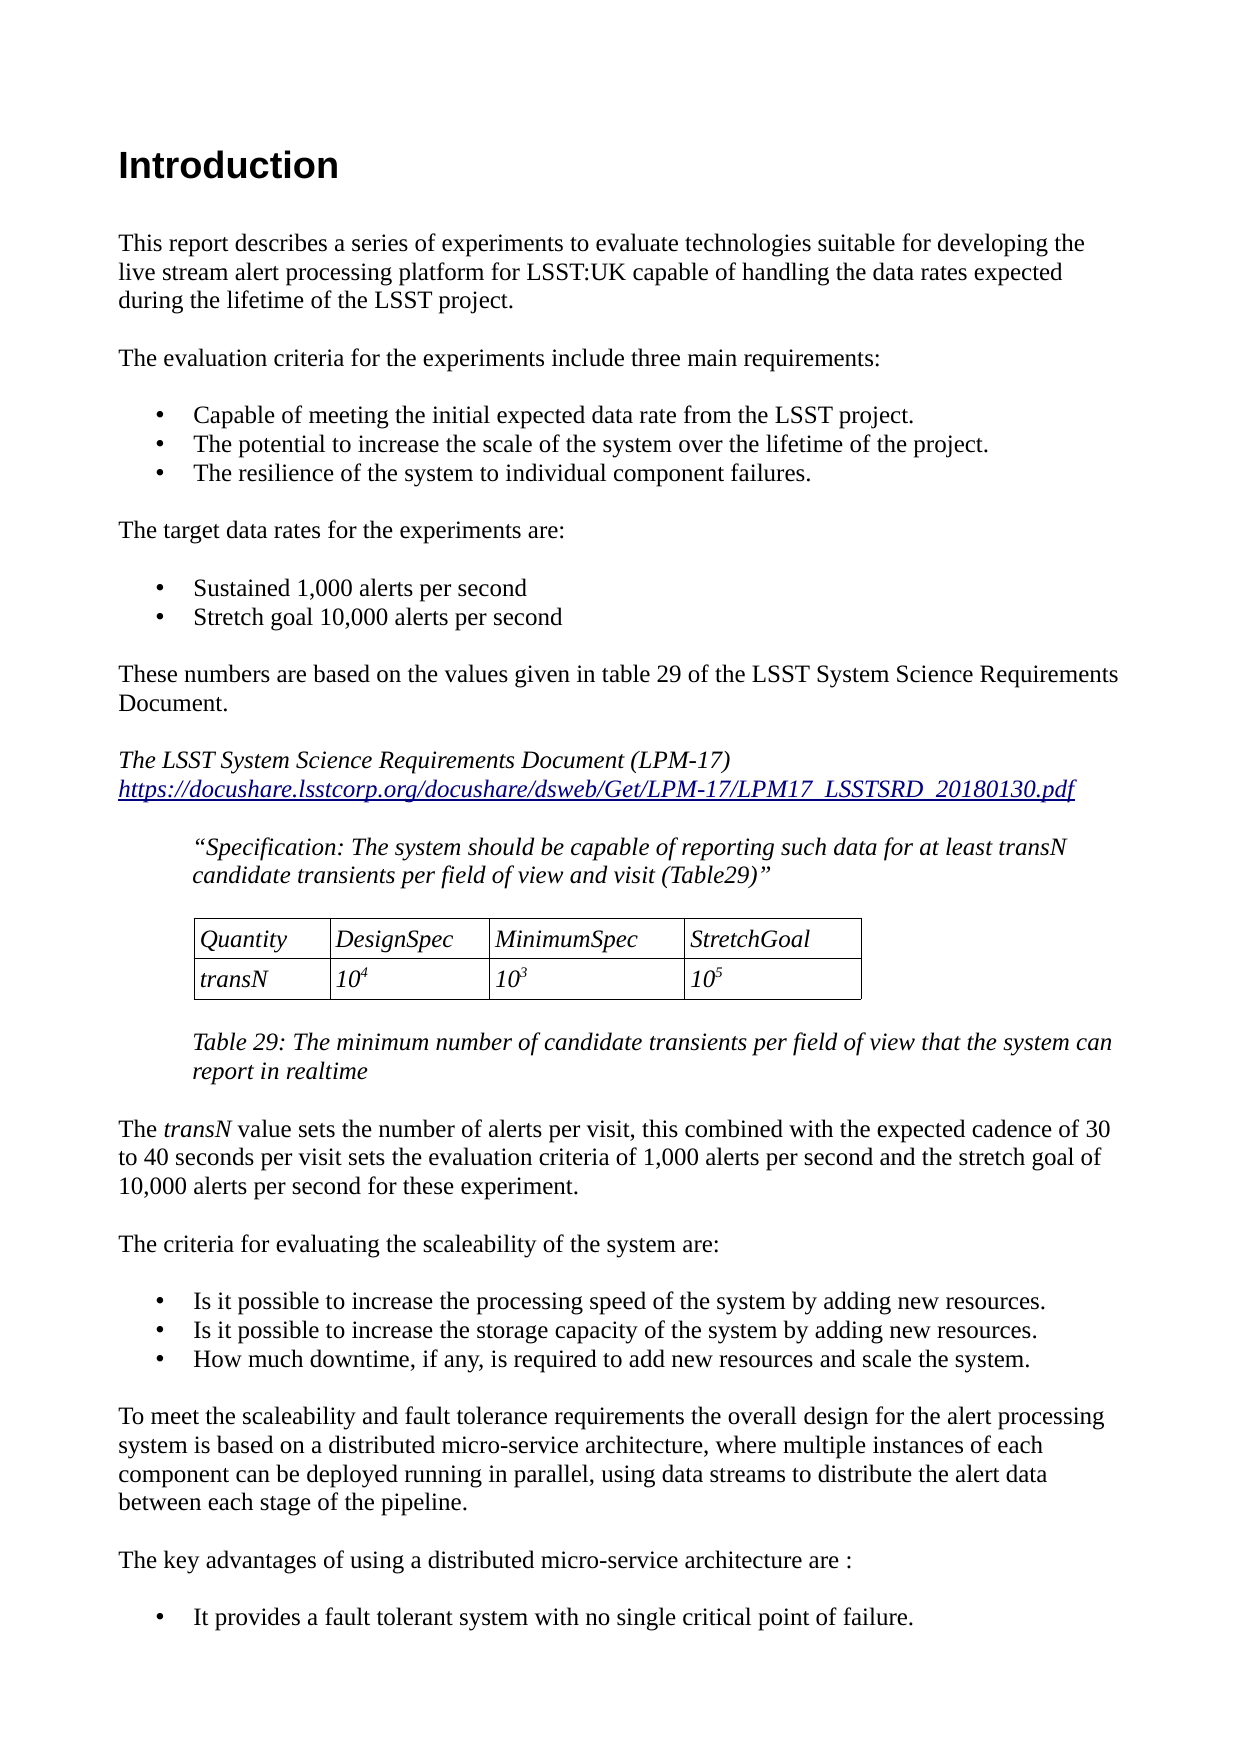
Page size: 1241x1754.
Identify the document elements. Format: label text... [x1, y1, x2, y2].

table_cell 103 [490, 959, 684, 999]
text To meet the scaleability and fault tolerance requirements the overall design for the alert processing system is based on a distributed micro-service architecture, where multiple instances of each component can be deployed running in parallel, using data streams to distribute the alert data between each stage of the pipeline. [118, 1401, 1122, 1516]
text Table 29: The minimum number of candidate transients per field of view that the system can report in realtime [192, 1027, 1122, 1085]
list How much downtime, if any, is required to add new resources and scale the system. [156, 1344, 1122, 1372]
table_header Quantity [195, 919, 330, 958]
text The transN value sets the number of alerts per visit, this combined with the expected cadence of 30 to 40 seconds per visit sets the evaluation criteria of 1,000 alerts per second and the stretch goal of 10,000 alerts per second for these experiment. [118, 1114, 1122, 1200]
table_header DesignSpec [331, 919, 489, 958]
list The potential to increase the scale of the system over the lifetime of the project. [156, 429, 1122, 458]
text The criteria for evaluating the scaleability of the system are: [118, 1229, 1122, 1257]
list Capable of meeting the initial expected data rate from the LSST project. [156, 401, 1122, 429]
text The key advantages of using a distributed micro-service architecture are : [118, 1545, 1122, 1574]
list It provides a fault tolerant system with no single critical point of failure. [156, 1602, 1122, 1631]
list Sustained 1,000 alerts per second [156, 573, 1122, 602]
text The evaluation criteria for the experiments include three main requirements: [118, 343, 1122, 372]
subtitle Introduction [118, 143, 1122, 187]
text This report describes a series of experiments to evaluate technologies suitable for developing the live stream alert processing platform for LSST:UK capable of handling the data rates expected during the lifetime of the LSST project. [118, 228, 1122, 314]
text The target data rates for the experiments are: [118, 516, 1122, 544]
list The resilience of the system to individual component failures. [156, 458, 1122, 487]
table_cell transN [195, 959, 330, 999]
text https://docushare.lsstcorp.org/docushare/dsweb/Get/LPM-17/LPM17_LSSTSRD_20180130.pdf [118, 774, 1122, 803]
list Is it possible to increase the storage capacity of the system by adding new resources. [156, 1315, 1122, 1344]
text “Specification: The system should be capable of reporting such data for at least transN candidate transients per field of view and visit (Table29)” [192, 832, 1122, 889]
text These numbers are based on the values given in table 29 of the LSST System Science Requirements Document. [118, 659, 1122, 717]
list Stretch goal 10,000 alerts per second [156, 602, 1122, 631]
table_header MinimumSpec [490, 919, 684, 958]
text The LSST System Science Requirements Document (LPM-17) [118, 746, 1122, 774]
table_header StretchGoal [685, 919, 861, 958]
table_cell 105 [685, 959, 861, 999]
table_cell 104 [331, 959, 489, 999]
list Is it possible to increase the processing speed of the system by adding new resources. [156, 1286, 1122, 1315]
